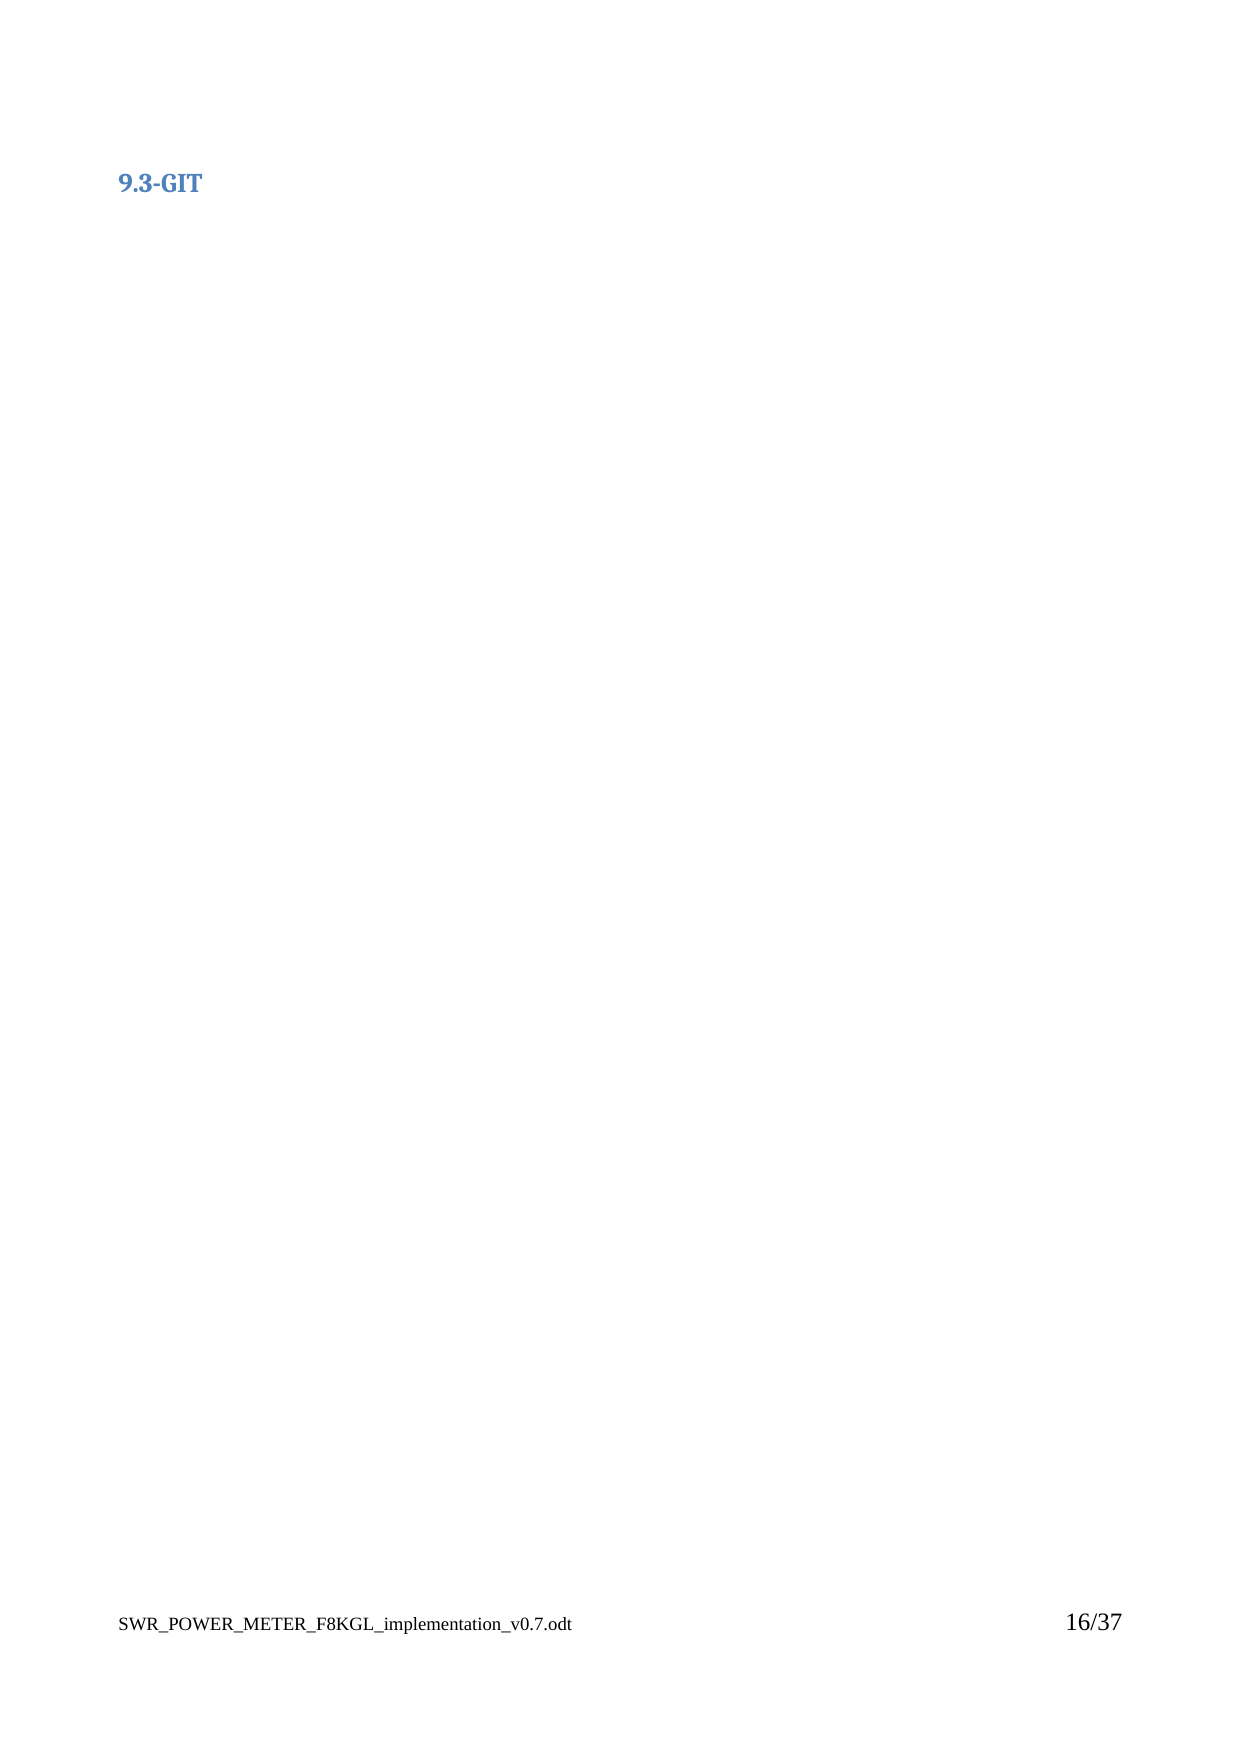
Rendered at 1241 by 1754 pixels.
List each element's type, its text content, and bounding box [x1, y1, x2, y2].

subtitle 9.3-GIT [118, 168, 1122, 199]
